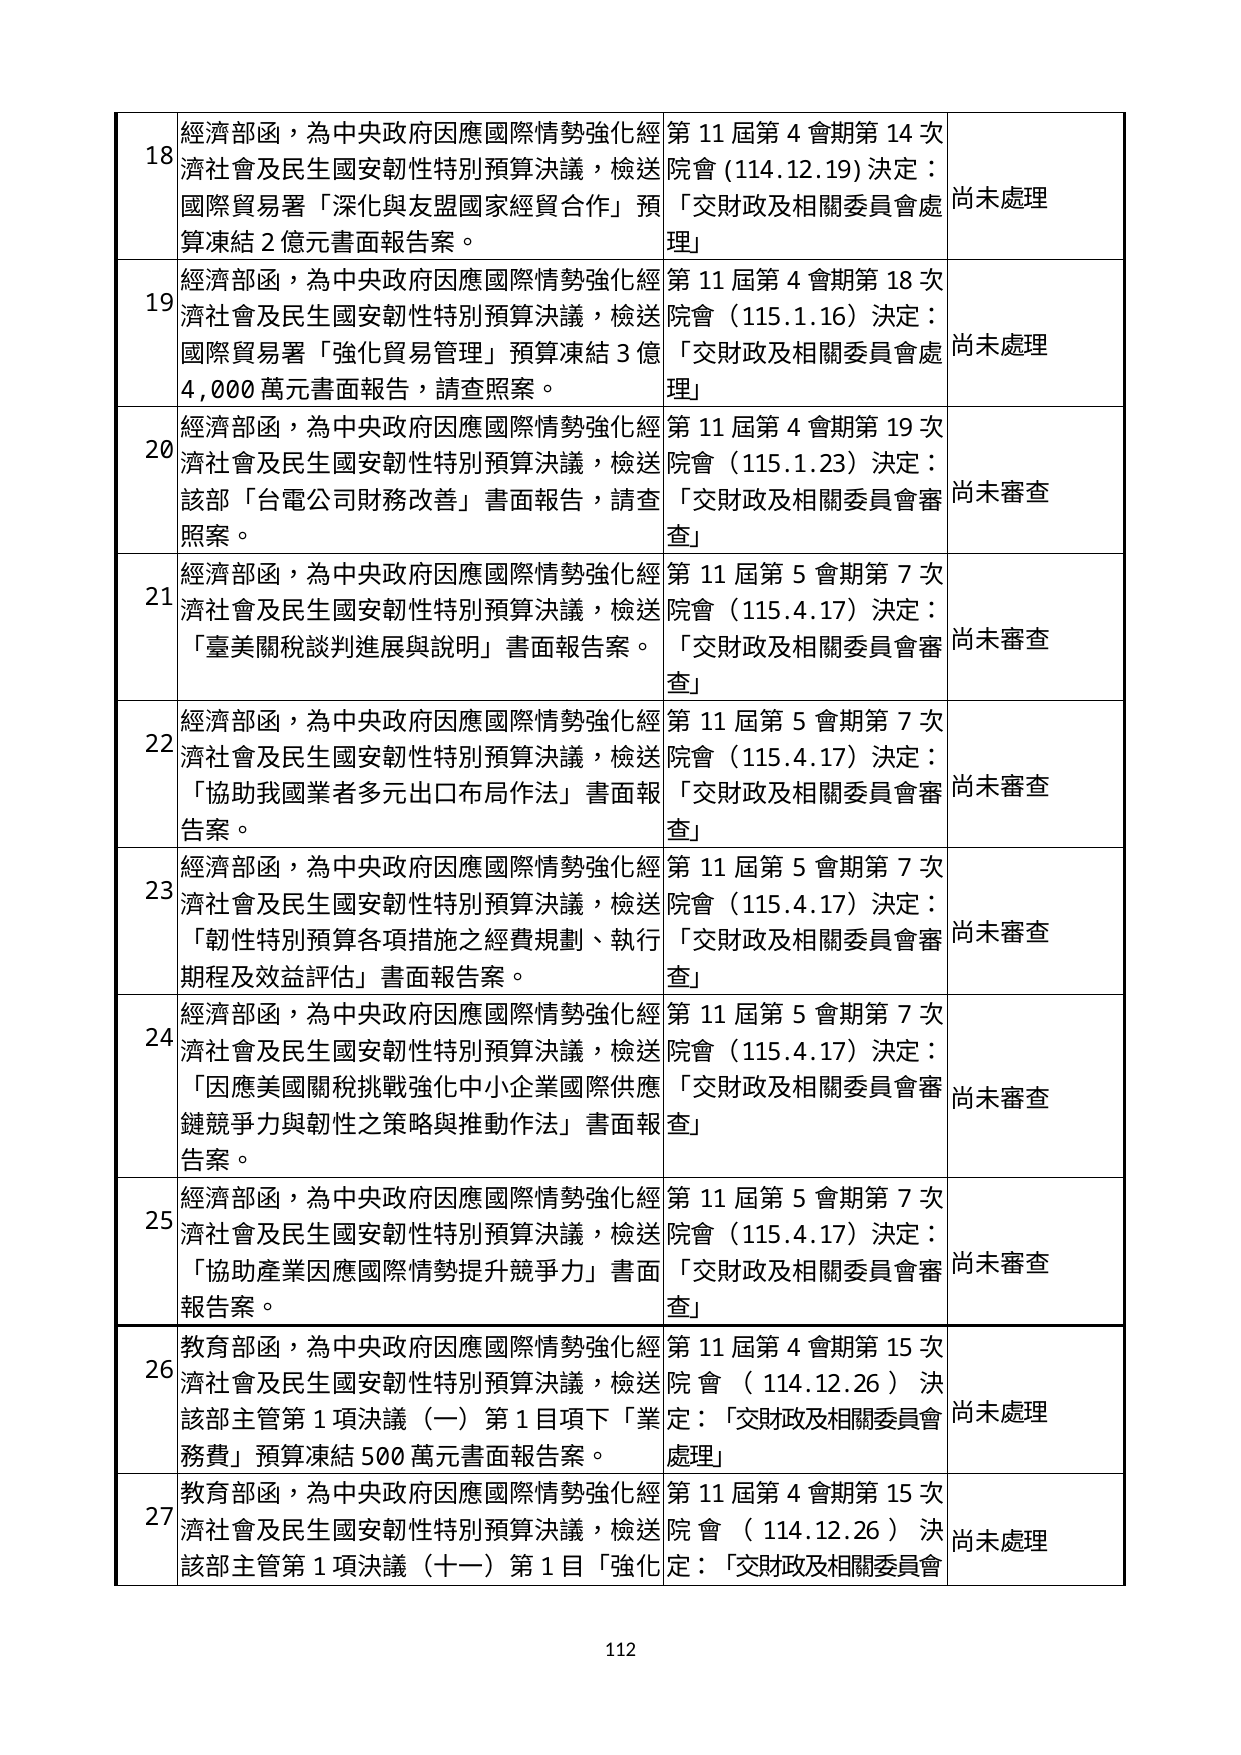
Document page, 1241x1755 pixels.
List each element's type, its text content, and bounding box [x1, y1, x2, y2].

table_cell [118, 995, 177, 1177]
table_cell [118, 1327, 177, 1473]
table_cell [118, 1178, 177, 1324]
table_cell [118, 701, 177, 847]
table_cell 第11屆第4會期第14次院會(114.12.19)決定：「交財政及相關委員會處理」 [664, 113, 947, 259]
table_cell 尚未審查 [948, 995, 1123, 1177]
table_cell [118, 554, 177, 700]
table_cell 經濟部函，為中央政府因應國際情勢強化經濟社會及民生國安韌性特別預算決議，檢送「臺美關稅談判進展與說明」書面報告案。 [178, 554, 663, 700]
table_cell 經濟部函，為中央政府因應國際情勢強化經濟社會及民生國安韌性特別預算決議，檢送國際貿易署「深化與友盟國家經貿合作」預算凍結2億元書面報告案。 [178, 113, 663, 259]
table_cell 經濟部函，為中央政府因應國際情勢強化經濟社會及民生國安韌性特別預算決議，檢送「韌性特別預算各項措施之經費規劃、執行期程及效益評估」書面報告案。 [178, 848, 663, 993]
table_cell 第11屆第5會期第7次院會（115.4.17）決定：「交財政及相關委員會審查」 [664, 1178, 947, 1324]
table_cell [118, 848, 177, 993]
table_cell 經濟部函，為中央政府因應國際情勢強化經濟社會及民生國安韌性特別預算決議，檢送該部「台電公司財務改善」書面報告，請查照案。 [178, 407, 663, 553]
table_cell 尚未審查 [948, 554, 1123, 700]
table_cell 教育部函，為中央政府因應國際情勢強化經濟社會及民生國安韌性特別預算決議，檢送該部主管第1項決議（十一）第1目「強化 [178, 1474, 663, 1585]
table_cell 尚未處理 [948, 1474, 1123, 1585]
table_cell 第11屆第5會期第7次院會（115.4.17）決定：「交財政及相關委員會審查」 [664, 848, 947, 993]
table_cell [118, 1474, 177, 1585]
table_cell 第11屆第4會期第19次院會（115.1.23）決定：「交財政及相關委員會審查」 [664, 407, 947, 553]
table_cell [118, 260, 177, 406]
table_cell 尚未審查 [948, 701, 1123, 847]
table_cell 第11屆第4會期第15次院會（114.12.26）決定：「交財政及相關委員會 [664, 1474, 947, 1585]
table_cell 尚未審查 [948, 1178, 1123, 1324]
table_cell 尚未處理 [948, 113, 1123, 259]
table_cell 尚未審查 [948, 848, 1123, 993]
table_cell 尚未審查 [948, 407, 1123, 553]
table_cell 第11屆第4會期第15次院會（114.12.26）決定：「交財政及相關委員會處理」 [664, 1327, 947, 1473]
table_cell 經濟部函，為中央政府因應國際情勢強化經濟社會及民生國安韌性特別預算決議，檢送「協助我國業者多元出口布局作法」書面報告案。 [178, 701, 663, 847]
table_cell 第11屆第5會期第7次院會（115.4.17）決定：「交財政及相關委員會審查」 [664, 554, 947, 700]
table_cell 第11屆第4會期第18次院會（115.1.16）決定：「交財政及相關委員會處理」 [664, 260, 947, 406]
table_cell 教育部函，為中央政府因應國際情勢強化經濟社會及民生國安韌性特別預算決議，檢送該部主管第1項決議（一）第1目項下「業務費」預算凍結500萬元書面報告案。 [178, 1327, 663, 1473]
table_cell 尚未處理 [948, 1327, 1123, 1473]
table_cell 經濟部函，為中央政府因應國際情勢強化經濟社會及民生國安韌性特別預算決議，檢送「因應美國關稅挑戰強化中小企業國際供應鏈競爭力與韌性之策略與推動作法」書面報告案。 [178, 995, 663, 1177]
table_cell [118, 113, 177, 259]
table_cell 經濟部函，為中央政府因應國際情勢強化經濟社會及民生國安韌性特別預算決議，檢送「協助產業因應國際情勢提升競爭力」書面報告案。 [178, 1178, 663, 1324]
table_cell 尚未處理 [948, 260, 1123, 406]
table_cell [118, 407, 177, 553]
table_cell 經濟部函，為中央政府因應國際情勢強化經濟社會及民生國安韌性特別預算決議，檢送國際貿易署「強化貿易管理」預算凍結3億4,000萬元書面報告，請查照案。 [178, 260, 663, 406]
table_cell 第11屆第5會期第7次院會（115.4.17）決定：「交財政及相關委員會審查」 [664, 995, 947, 1177]
table_cell 第11屆第5會期第7次院會（115.4.17）決定：「交財政及相關委員會審查」 [664, 701, 947, 847]
